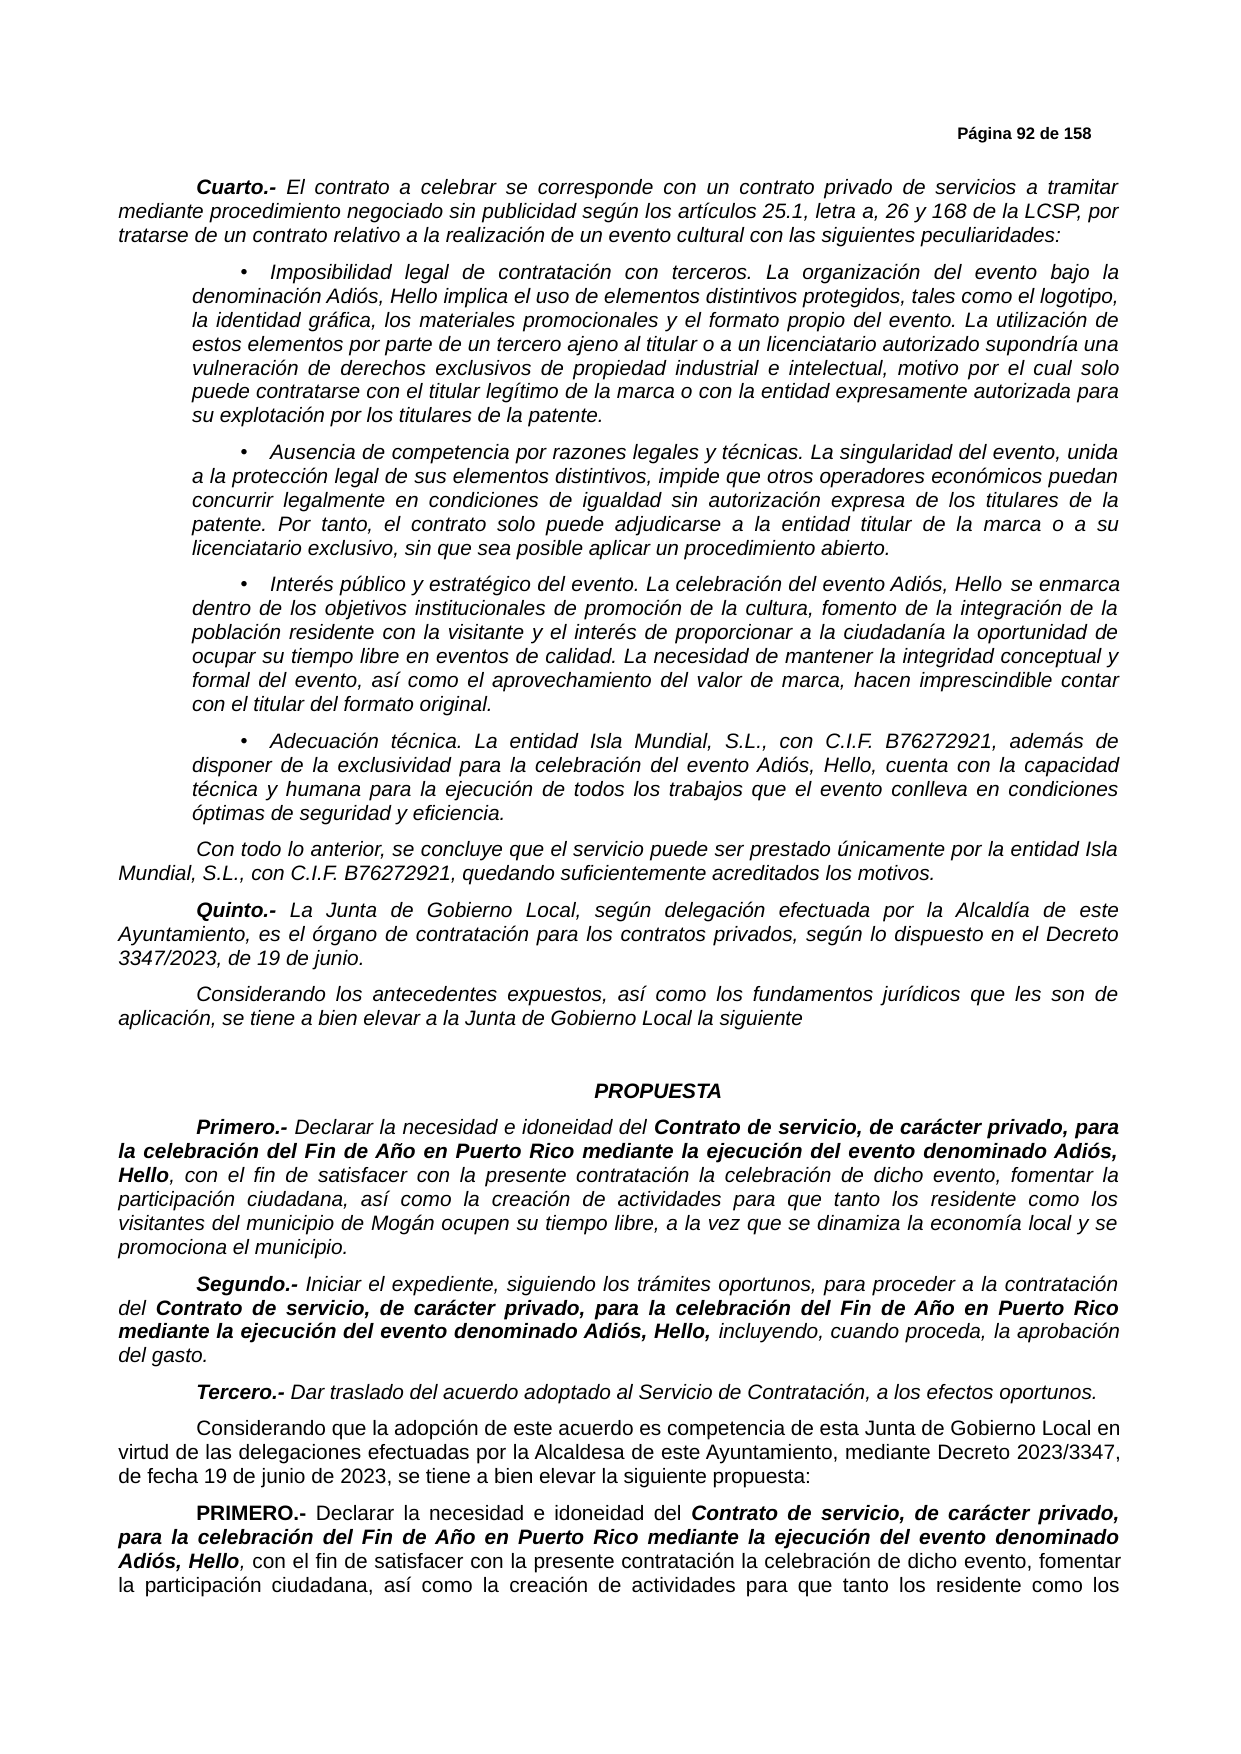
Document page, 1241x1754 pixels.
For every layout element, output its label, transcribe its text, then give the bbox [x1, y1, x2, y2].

text Cuarto.- El contrato a celebrar se corresponde con un contrato privado de servicios a tramitar mediante procedimiento negociado sin publicidad según los artículos 25.1, letra a, 26 y 168 de la LCSP, por tratarse de un contrato relativo a la realización de un evento cultural con las siguientes peculiaridades: [118, 175, 1122, 247]
list Imposibilidad legal de contratación con terceros. La organización del evento bajo la denominación Adiós, Hello implica el uso de elementos distintivos protegidos, tales como el logotipo, la identidad gráfica, los materiales promocionales y el formato propio del evento. La utilización de estos elementos por parte de un tercero ajeno al titular o a un licenciatario autorizado supondría una vulneración de derechos exclusivos de propiedad industrial e intelectual, motivo por el cual solo puede contratarse con el titular legítimo de la marca o con la entidad expresamente autorizada para su explotación por los titulares de la patente. [162, 259, 1122, 427]
text Con todo lo anterior, se concluye que el servicio puede ser prestado únicamente por la entidad Isla Mundial, S.L., con C.I.F. B76272921, quedando suficientemente acreditados los motivos. [118, 837, 1122, 885]
text Segundo.- Iniciar el expediente, siguiendo los trámites oportunos, para proceder a la contratación del Contrato de servicio, de carácter privado, para la celebración del Fin de Año en Puerto Rico mediante la ejecución del evento denominado Adiós, Hello, incluyendo, cuando proceda, la aprobación del gasto. [118, 1271, 1122, 1367]
text PROPUESTA [118, 1079, 1122, 1103]
text Considerando los antecedentes expuestos, así como los fundamentos jurídicos que les son de aplicación, se tiene a bien elevar a la Junta de Gobierno Local la siguiente [118, 982, 1122, 1030]
text Quinto.- La Junta de Gobierno Local, según delegación efectuada por la Alcaldía de este Ayuntamiento, es el órgano de contratación para los contratos privados, según lo dispuesto en el Decreto 3347/2023, de 19 de junio. [118, 897, 1122, 969]
text PRIMERO.- Declarar la necesidad e idoneidad del Contrato de servicio, de carácter privado, para la celebración del Fin de Año en Puerto Rico mediante la ejecución del evento denominado Adiós, Hello, con el fin de satisfacer con la presente contratación la celebración de dicho evento, fomentar la participación ciudadana, así como la creación de actividades para que tanto los residente como los [118, 1501, 1122, 1596]
list Interés público y estratégico del evento. La celebración del evento Adiós, Hello se enmarca dentro de los objetivos institucionales de promoción de la cultura, fomento de la integración de la población residente con la visitante y el interés de proporcionar a la ciudadanía la oportunidad de ocupar su tiempo libre en eventos de calidad. La necesidad de mantener la integridad conceptual y formal del evento, así como el aprovechamiento del valor de marca, hacen imprescindible contar con el titular del formato original. [162, 572, 1122, 716]
text Primero.- Declarar la necesidad e idoneidad del Contrato de servicio, de carácter privado, para la celebración del Fin de Año en Puerto Rico mediante la ejecución del evento denominado Adiós, Hello, con el fin de satisfacer con la presente contratación la celebración de dicho evento, fomentar la participación ciudadana, así como la creación de actividades para que tanto los residente como los visitantes del municipio de Mogán ocupen su tiempo libre, a la vez que se dinamiza la economía local y se promociona el municipio. [118, 1115, 1122, 1259]
text Tercero.- Dar traslado del acuerdo adoptado al Servicio de Contratación, a los efectos oportunos. [118, 1380, 1122, 1404]
list Adecuación técnica. La entidad Isla Mundial, S.L., con C.I.F. B76272921, además de disponer de la exclusividad para la celebración del evento Adiós, Hello, cuenta con la capacidad técnica y humana para la ejecución de todos los trabajos que el evento conlleva en condiciones óptimas de seguridad y eficiencia. [162, 728, 1122, 824]
list Ausencia de competencia por razones legales y técnicas. La singularidad del evento, unida a la protección legal de sus elementos distintivos, impide que otros operadores económicos puedan concurrir legalmente en condiciones de igualdad sin autorización expresa de los titulares de la patente. Por tanto, el contrato solo puede adjudicarse a la entidad titular de la marca o a su licenciatario exclusivo, sin que sea posible aplicar un procedimiento abierto. [162, 440, 1122, 560]
text Considerando que la adopción de este acuerdo es competencia de esta Junta de Gobierno Local en virtud de las delegaciones efectuadas por la Alcaldesa de este Ayuntamiento, mediante Decreto 2023/3347, de fecha 19 de junio de 2023, se tiene a bien elevar la siguiente propuesta: [118, 1416, 1122, 1488]
